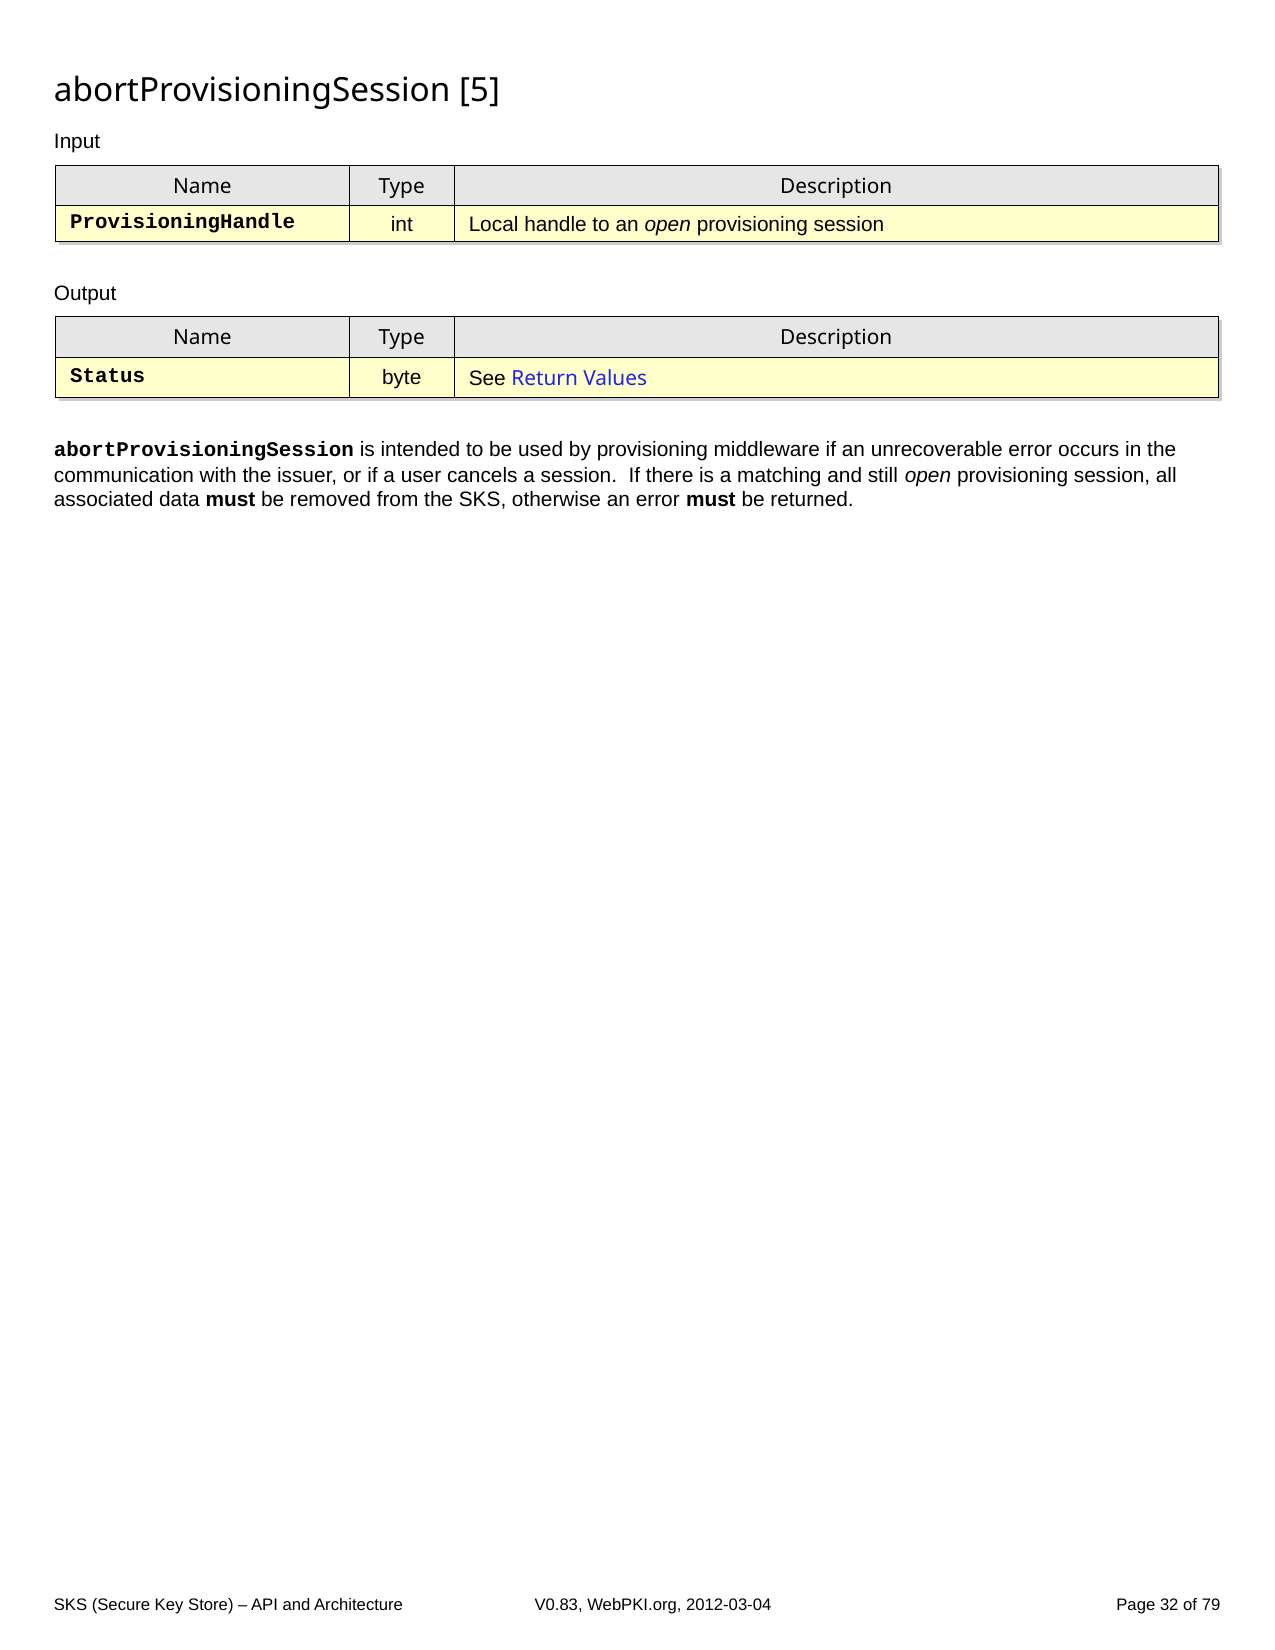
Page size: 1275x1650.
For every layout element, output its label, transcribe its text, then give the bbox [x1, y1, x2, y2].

table_header Type [350, 317, 454, 357]
table_cell int [350, 206, 454, 241]
text Output [54, 281, 1221, 304]
table_header Name [56, 166, 349, 205]
table_cell See Return Values [455, 358, 1218, 397]
table_cell ProvisioningHandle [56, 206, 349, 241]
text abortProvisioningSession is intended to be used by provisioning middleware if an unrecoverable error occurs in the communication with the issuer, or if a user cancels a session. If there is a matching and still open provisioning session, all associated data must be removed from the SKS, otherwise an error must be returned. [54, 437, 1221, 510]
table_cell Status [56, 358, 349, 397]
table_header Name [56, 317, 349, 357]
table_header Type [350, 166, 454, 205]
text Input [54, 129, 1221, 153]
table_header Description [455, 166, 1218, 205]
table_cell Local handle to an open provisioning session [455, 206, 1218, 241]
table_cell byte [350, 358, 454, 397]
subtitle abortProvisioningSession [5] [54, 66, 1221, 111]
table_header Description [455, 317, 1218, 357]
